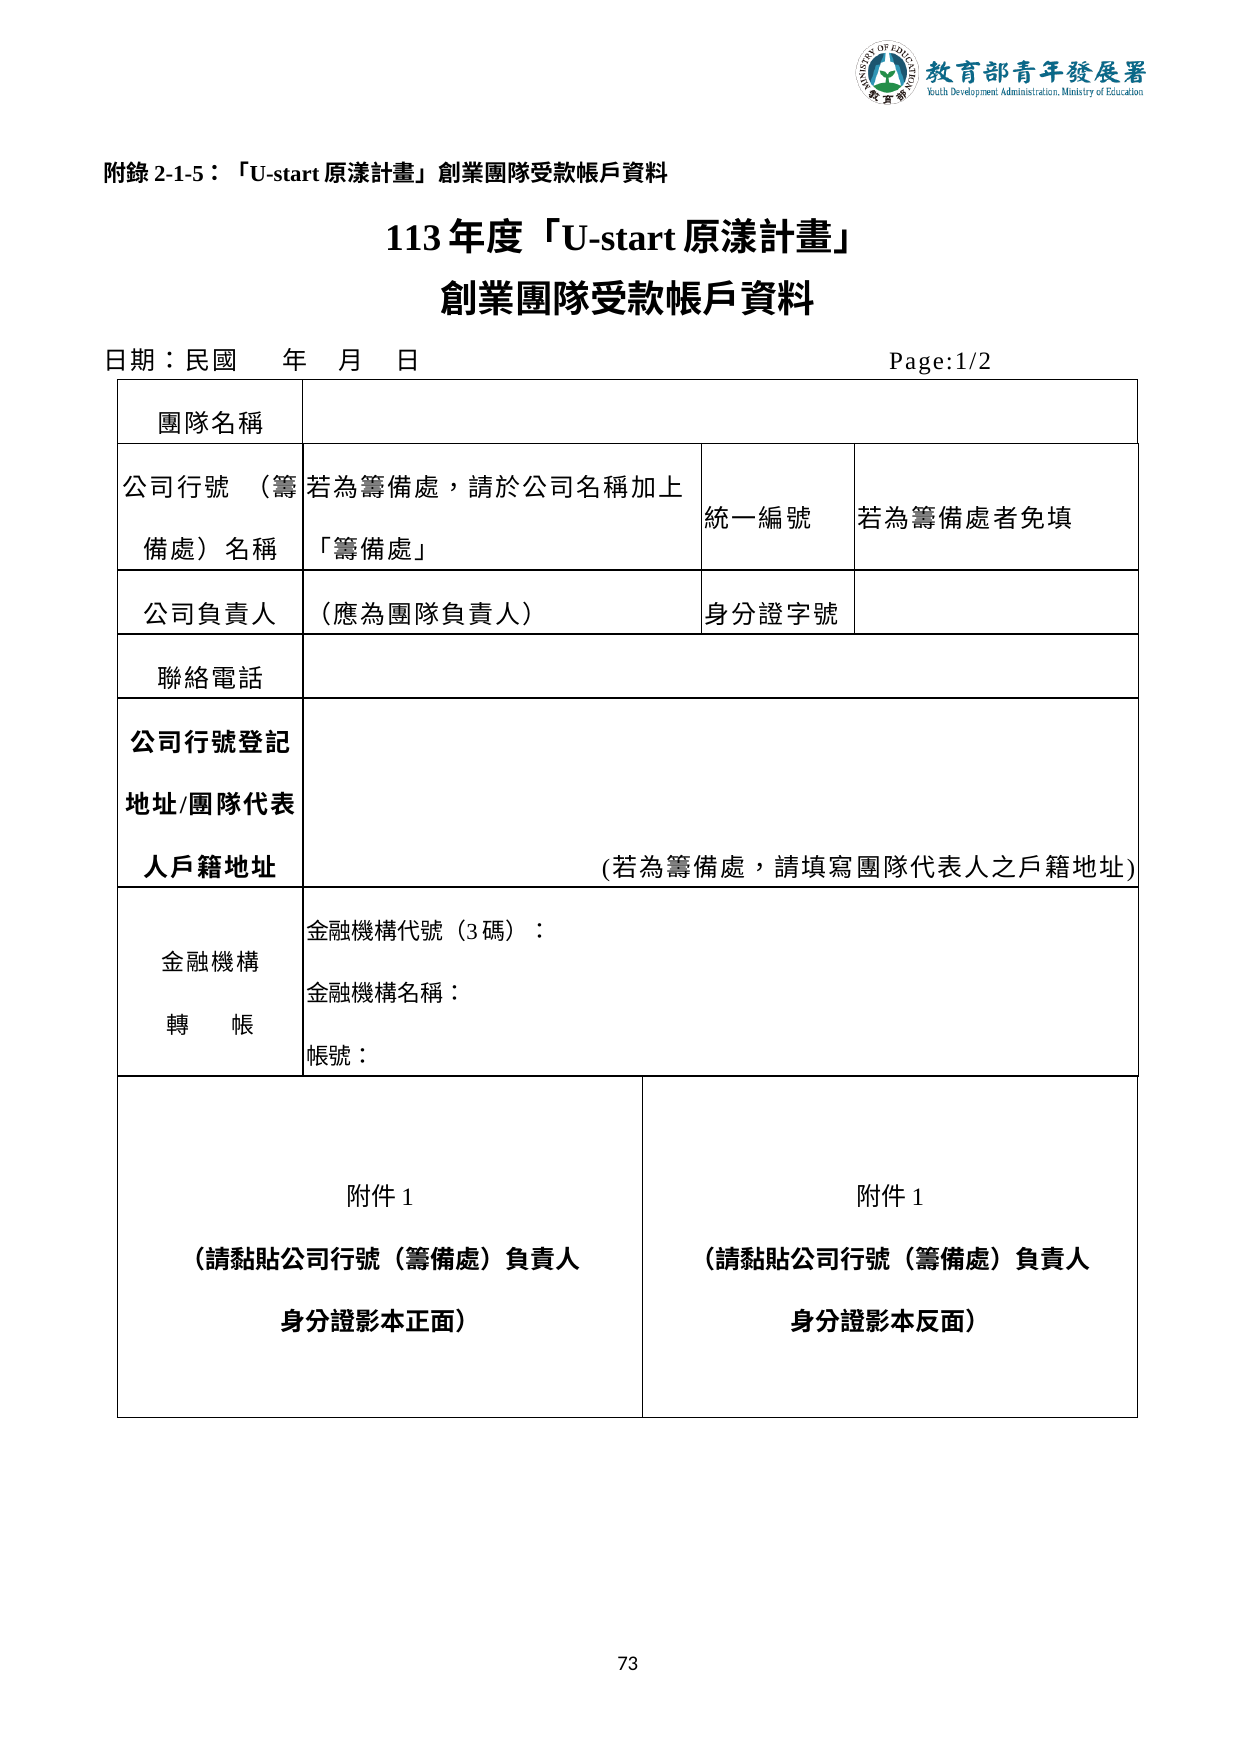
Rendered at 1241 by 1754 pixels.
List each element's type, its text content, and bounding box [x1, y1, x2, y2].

table_cell 若為籌備處，請於公司名稱加上「籌備處」 [304, 444, 701, 569]
text 附錄2-1-5：「U-start原漾計畫」創業團隊受款帳戶資料 [103, 129, 1152, 192]
table_cell (若為籌備處，請填寫團隊代表人之戶籍地址) [304, 699, 1138, 886]
table_cell 若為籌備處者免填 [855, 444, 1138, 569]
table_cell 聯絡電話 [118, 635, 302, 697]
text 日期：民國 年 月 日 Page:1/2 [103, 317, 1152, 379]
text 創業團隊受款帳戶資料 [103, 254, 1152, 317]
table_cell （應為團隊負責人） [304, 571, 701, 633]
table_cell 公司負責人 [118, 571, 302, 633]
table_cell 附件1 （請黏貼公司行號（籌備處）負責人 身分證影本反面） [643, 1077, 1137, 1417]
table_cell 金融機構 轉 帳 [118, 888, 302, 1075]
table_cell 身分證字號 [702, 571, 854, 633]
table_cell 公司行號 （籌備處）名稱 [118, 444, 302, 569]
text 113年度「U-start原漾計畫」 [103, 192, 1152, 254]
table_cell 統一編號 [702, 444, 854, 569]
table_cell [304, 635, 1138, 697]
table_cell 附件1 （請黏貼公司行號（籌備處）負責人 身分證影本正面） [118, 1077, 642, 1417]
table_cell 公司行號登記地址/團隊代表人戶籍地址 [118, 699, 302, 886]
table_cell [855, 571, 1138, 633]
table_cell 金融機構代號（3碼）： 金融機構名稱： 帳號： [304, 888, 1138, 1075]
table_header [303, 380, 1137, 443]
table_header 團隊名稱 [118, 380, 302, 443]
